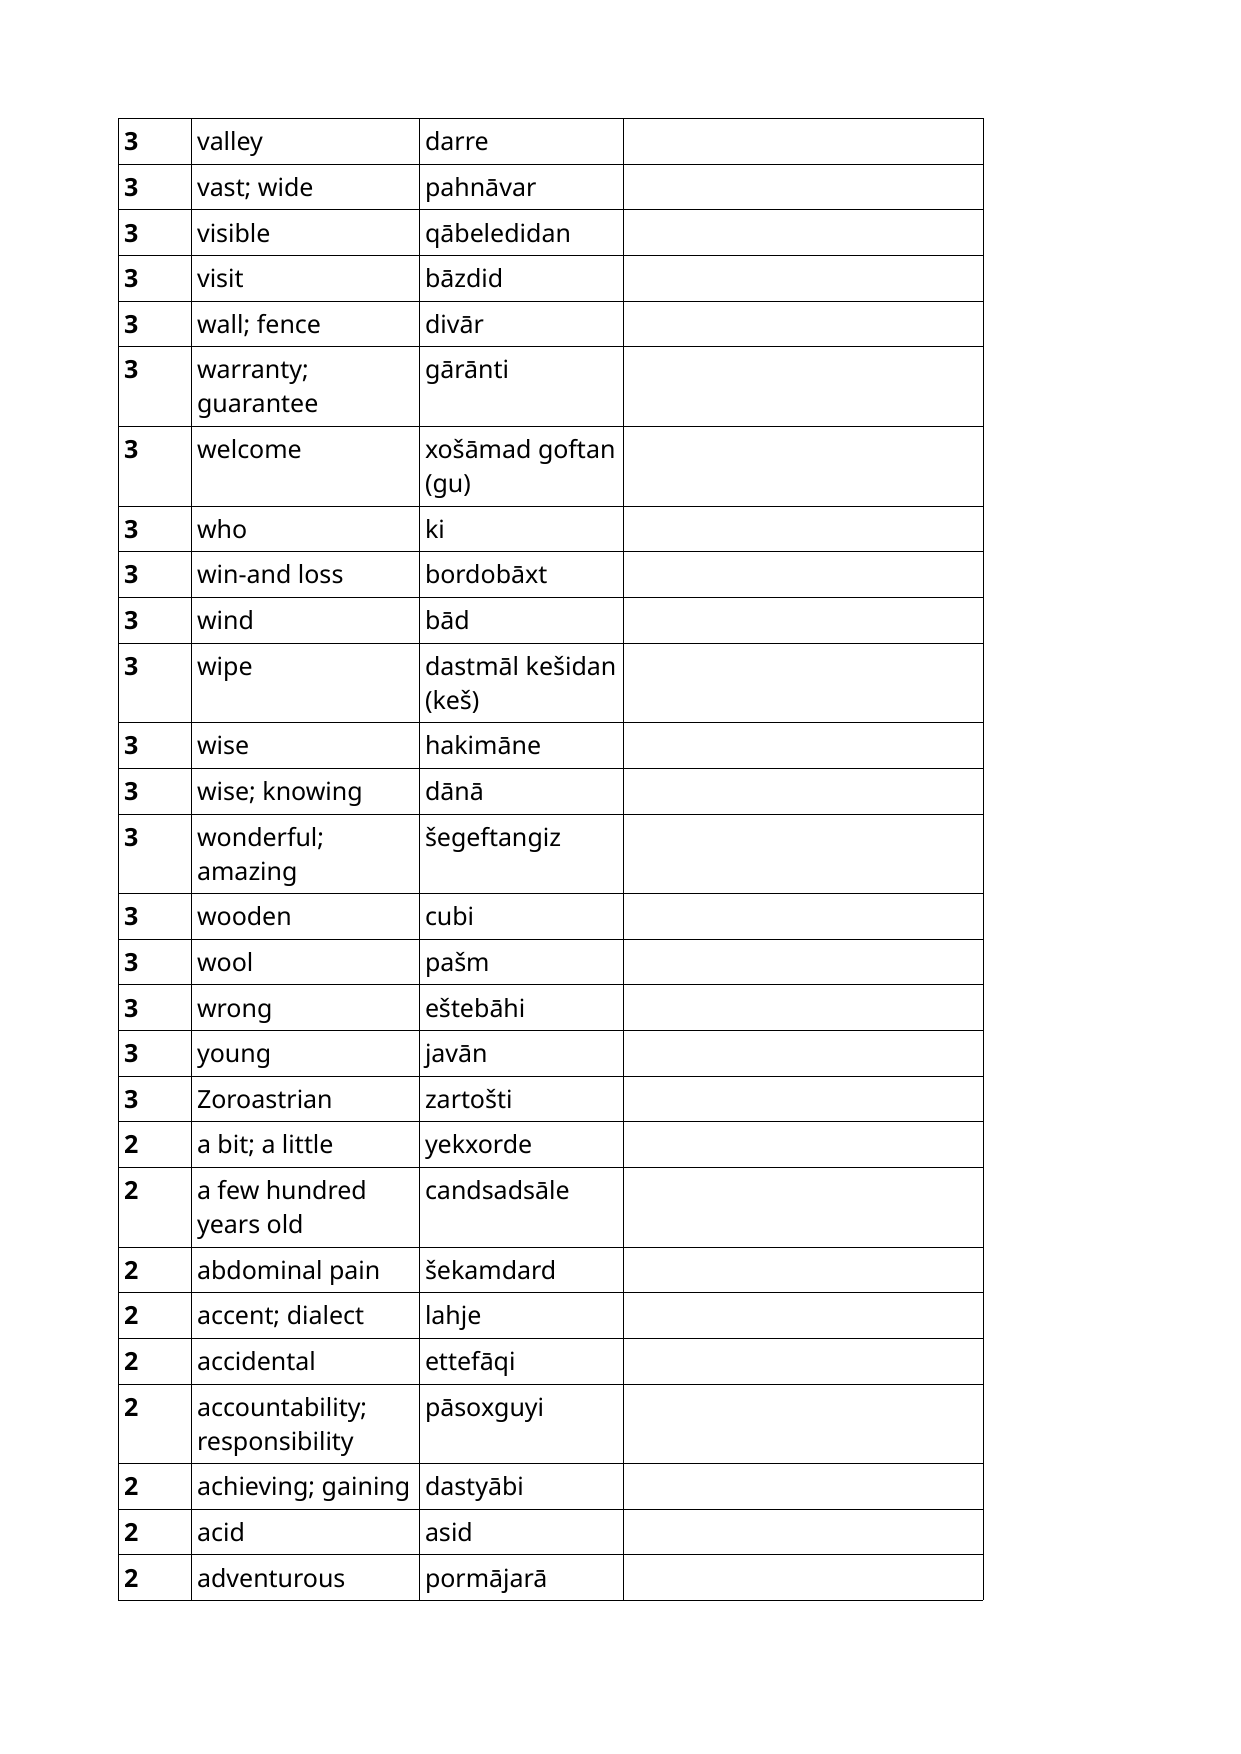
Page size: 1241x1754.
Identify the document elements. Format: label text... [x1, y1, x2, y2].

table_cell 3 [119, 940, 191, 984]
table_cell abdominal pain [192, 1248, 419, 1292]
table_cell [624, 119, 983, 164]
table_cell [624, 723, 983, 768]
table_cell pahnāvar [420, 165, 623, 209]
table_cell a few hundred years old [192, 1168, 419, 1247]
table_cell [624, 552, 983, 597]
table_cell gārānti [420, 347, 623, 426]
table_cell pormājarā [420, 1555, 623, 1600]
table_cell bordobāxt [420, 552, 623, 597]
table_cell 3 [119, 302, 191, 346]
table_cell pāsoxguyi [420, 1385, 623, 1463]
table_cell 3 [119, 1031, 191, 1076]
table_cell [624, 1122, 983, 1167]
table_cell welcome [192, 427, 419, 506]
table_cell šegeftangiz [420, 815, 623, 893]
table_cell valley [192, 119, 419, 164]
table_cell accountability; responsibility [192, 1385, 419, 1463]
table_cell 2 [119, 1122, 191, 1167]
table_cell [624, 1555, 983, 1600]
table_cell wise [192, 723, 419, 768]
table_cell 3 [119, 119, 191, 164]
table_cell [624, 1510, 983, 1554]
table_cell [624, 210, 983, 255]
table_cell warranty; guarantee [192, 347, 419, 426]
table_cell 2 [119, 1510, 191, 1554]
table_cell xošāmad goftan (gu) [420, 427, 623, 506]
table_cell ettefāqi [420, 1339, 623, 1383]
table_cell wonderful; amazing [192, 815, 419, 893]
table_cell who [192, 507, 419, 551]
table_cell [624, 769, 983, 813]
table_cell bāzdid [420, 256, 623, 301]
table_cell accent; dialect [192, 1293, 419, 1338]
table_cell [624, 815, 983, 893]
table_cell yekxorde [420, 1122, 623, 1167]
table_cell wind [192, 598, 419, 642]
table_cell 3 [119, 210, 191, 255]
table_cell [624, 1385, 983, 1463]
table_cell asid [420, 1510, 623, 1554]
table_cell [624, 256, 983, 301]
table_cell 2 [119, 1248, 191, 1292]
table_cell achieving; gaining [192, 1464, 419, 1509]
table_cell eštebāhi [420, 985, 623, 1030]
table_cell wipe [192, 644, 419, 722]
table_cell [624, 985, 983, 1030]
table_cell [624, 644, 983, 722]
table_cell [624, 1168, 983, 1247]
table_cell 2 [119, 1464, 191, 1509]
table_cell 3 [119, 769, 191, 813]
table_cell visible [192, 210, 419, 255]
table_cell wooden [192, 894, 419, 939]
table_cell 3 [119, 507, 191, 551]
table_cell 2 [119, 1168, 191, 1247]
table_cell 2 [119, 1339, 191, 1383]
table_cell 2 [119, 1385, 191, 1463]
table_cell zartošti [420, 1077, 623, 1121]
table_cell wool [192, 940, 419, 984]
table_cell 3 [119, 1077, 191, 1121]
table_cell bād [420, 598, 623, 642]
table_cell 2 [119, 1555, 191, 1600]
table_cell [624, 1339, 983, 1383]
table_cell qābeledidan [420, 210, 623, 255]
table_cell 3 [119, 815, 191, 893]
table_cell [624, 1293, 983, 1338]
table_cell dānā [420, 769, 623, 813]
table_cell pašm [420, 940, 623, 984]
table_cell darre [420, 119, 623, 164]
table_cell [624, 1464, 983, 1509]
table_cell dastmāl kešidan (keš) [420, 644, 623, 722]
table_cell [624, 1248, 983, 1292]
table_cell visit [192, 256, 419, 301]
table_cell young [192, 1031, 419, 1076]
table_cell wise; knowing [192, 769, 419, 813]
table_cell hakimāne [420, 723, 623, 768]
table_cell 3 [119, 165, 191, 209]
table_cell [624, 598, 983, 642]
table_cell 3 [119, 985, 191, 1030]
table_cell dastyābi [420, 1464, 623, 1509]
table_cell [624, 1077, 983, 1121]
table_cell šekamdard [420, 1248, 623, 1292]
table_cell wall; fence [192, 302, 419, 346]
table_cell 3 [119, 723, 191, 768]
table_cell Zoroastrian [192, 1077, 419, 1121]
table_cell cubi [420, 894, 623, 939]
table_cell win‐and loss [192, 552, 419, 597]
table_cell [624, 507, 983, 551]
table_cell acid [192, 1510, 419, 1554]
table_cell [624, 347, 983, 426]
table_cell 3 [119, 256, 191, 301]
table_cell 3 [119, 427, 191, 506]
table_cell divār [420, 302, 623, 346]
table_cell accidental [192, 1339, 419, 1383]
table_cell 2 [119, 1293, 191, 1338]
table_cell adventurous [192, 1555, 419, 1600]
table_cell a bit; a little [192, 1122, 419, 1167]
table_cell [624, 302, 983, 346]
table_cell 3 [119, 552, 191, 597]
table_cell 3 [119, 598, 191, 642]
table_cell [624, 1031, 983, 1076]
table_cell javān [420, 1031, 623, 1076]
table_cell candsadsāle [420, 1168, 623, 1247]
table_cell wrong [192, 985, 419, 1030]
table_cell [624, 894, 983, 939]
table_cell [624, 165, 983, 209]
table_cell [624, 940, 983, 984]
table_cell 3 [119, 894, 191, 939]
table_cell 3 [119, 644, 191, 722]
table_cell vast; wide [192, 165, 419, 209]
table_cell lahje [420, 1293, 623, 1338]
table_cell ki [420, 507, 623, 551]
table_cell 3 [119, 347, 191, 426]
table_cell [624, 427, 983, 506]
